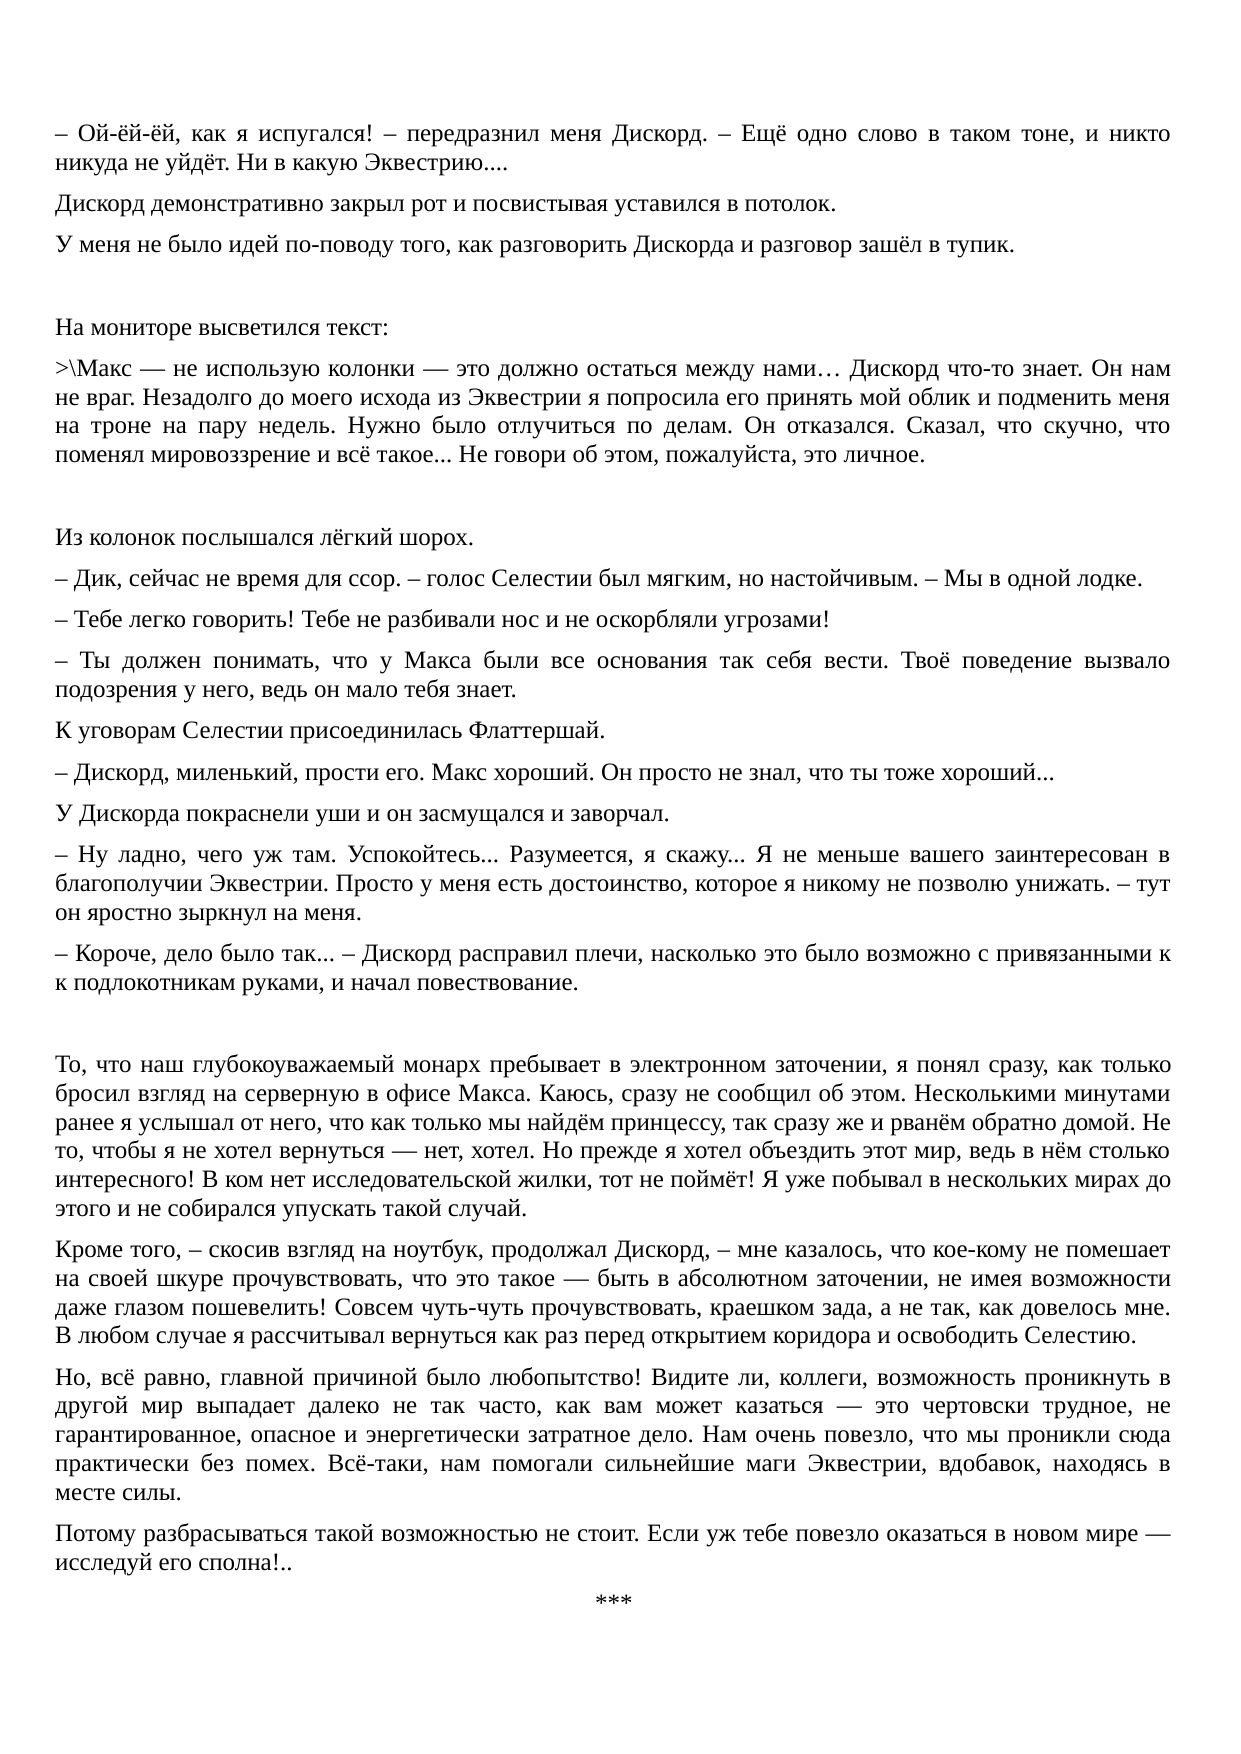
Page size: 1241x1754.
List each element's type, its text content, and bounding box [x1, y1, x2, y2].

text >\Макс — не использую колонки — это должно остаться между нами… Дискорд что-то знает. Он нам не враг. Незадолго до моего исхода из Эквестрии я попросила его принять мой облик и подменить меня на троне на пару недель. Нужно было отлучиться по делам. Он отказался. Сказал, что скучно, что поменял мировоззрение и всё такое... Не говори об этом, пожалуйста, это личное. [55, 353, 1172, 468]
text Дискорд демонстративно закрыл рот и посвистывая уставился в потолок. [55, 188, 1172, 217]
text – Тебе легко говорить! Тебе не разбивали нос и не оскорбляли угрозами! [55, 604, 1172, 633]
text К уговорам Селестии присоединилась Флаттершай. [55, 716, 1172, 744]
text То, что наш глубокоуважаемый монарх пребывает в электронном заточении, я понял сразу, как только бросил взгляд на серверную в офисе Макса. Каюсь, сразу не сообщил об этом. Несколькими минутами ранее я услышал от него, что как только мы найдём принцессу, так сразу же и рванём обратно домой. Не то, чтобы я не хотел вернуться — нет, хотел. Но прежде я хотел объездить этот мир, ведь в нём столько интересного! В ком нет исследовательской жилки, тот не поймёт! Я уже побывал в нескольких мирах до этого и не собирался упускать такой случай. [55, 1049, 1172, 1222]
text Из колонок послышался лёгкий шорох. [55, 522, 1172, 551]
text – Дик, сейчас не время для ссор. – голос Селестии был мягким, но настойчивым. – Мы в одной лодке. [55, 563, 1172, 592]
text – Ой-ёй-ёй, как я испугался! – передразнил меня Дискорд. – Ещё одно слово в таком тоне, и никто никуда не уйдёт. Ни в какую Эквестрию.... [55, 118, 1172, 176]
text *** [55, 1588, 1172, 1617]
text Кроме того, – скосив взгляд на ноутбук, продолжал Дискорд, – мне казалось, что кое-кому не помешает на своей шкуре прочувствовать, что это такое — быть в абсолютном заточении, не имея возможности даже глазом пошевелить! Совсем чуть-чуть прочувствовать, краешком зада, а не так, как довелось мне. В любом случае я рассчитывал вернуться как раз перед открытием коридора и освободить Селестию. [55, 1234, 1172, 1349]
text У Дискорда покраснели уши и он засмущался и заворчал. [55, 798, 1172, 827]
text – Дискорд, миленький, прости его. Макс хороший. Он просто не знал, что ты тоже хороший... [55, 757, 1172, 786]
text – Ну ладно, чего уж там. Успокойтесь... Разумеется, я скажу... Я не меньше вашего заинтересован в благополучии Эквестрии. Просто у меня есть достоинство, которое я никому не позволю унижать. – тут он яростно зыркнул на меня. [55, 839, 1172, 926]
text У меня не было идей по-поводу того, как разговорить Дискорда и разговор зашёл в тупик. [55, 229, 1172, 258]
text Потому разбрасываться такой возможностью не стоит. Если уж тебе повезло оказаться в новом мире — исследуй его сполна!.. [55, 1518, 1172, 1576]
text Но, всё равно, главной причиной было любопытство! Видите ли, коллеги, возможность проникнуть в другой мир выпадает далеко не так часто, как вам может казаться — это чертовски трудное, не гарантированное, опасное и энергетически затратное дело. Нам очень повезло, что мы проникли сюда практически без помех. Всё-таки, нам помогали сильнейшие маги Эквестрии, вдобавок, находясь в месте силы. [55, 1362, 1172, 1506]
text – Короче, дело было так... – Дискорд расправил плечи, насколько это было возможно с привязанными к к подлокотникам руками, и начал повествование. [55, 938, 1172, 996]
text – Ты должен понимать, что у Макса были все основания так себя вести. Твоё поведение вызвало подозрения у него, ведь он мало тебя знает. [55, 646, 1172, 703]
text На мониторе высветился текст: [55, 312, 1172, 341]
